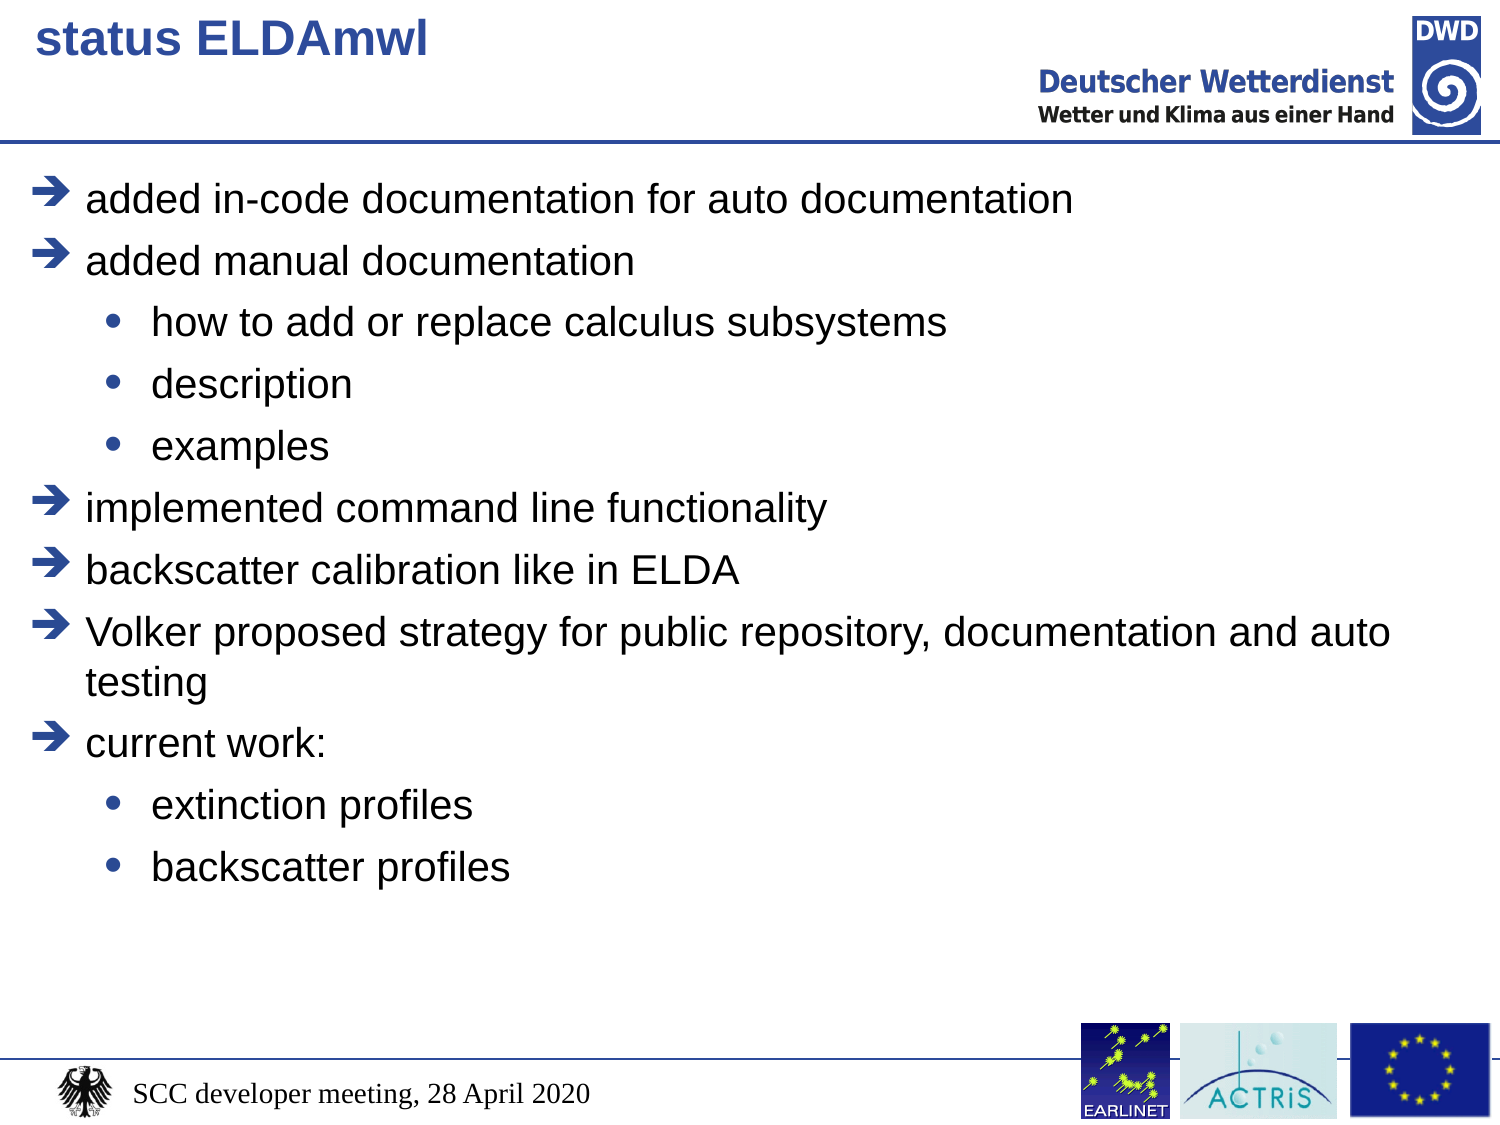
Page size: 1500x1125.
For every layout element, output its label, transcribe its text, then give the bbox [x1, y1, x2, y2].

text_box status ELDAmwl [20, 0, 988, 134]
picture [1180, 1023, 1337, 1119]
picture [1081, 1023, 1170, 1119]
picture [1350, 1023, 1492, 1119]
text_box added in-code documentation for auto documentation added manual documentation how to add or replace calculus subsystems description examples implemented command line functionality backscatter calibration like in ELDA Volker proposed strategy for public repository, documentation and auto testing current work: extinction profiles backscatter profiles [14, 163, 1466, 861]
picture [55, 1064, 114, 1119]
picture [1038, 16, 1481, 135]
